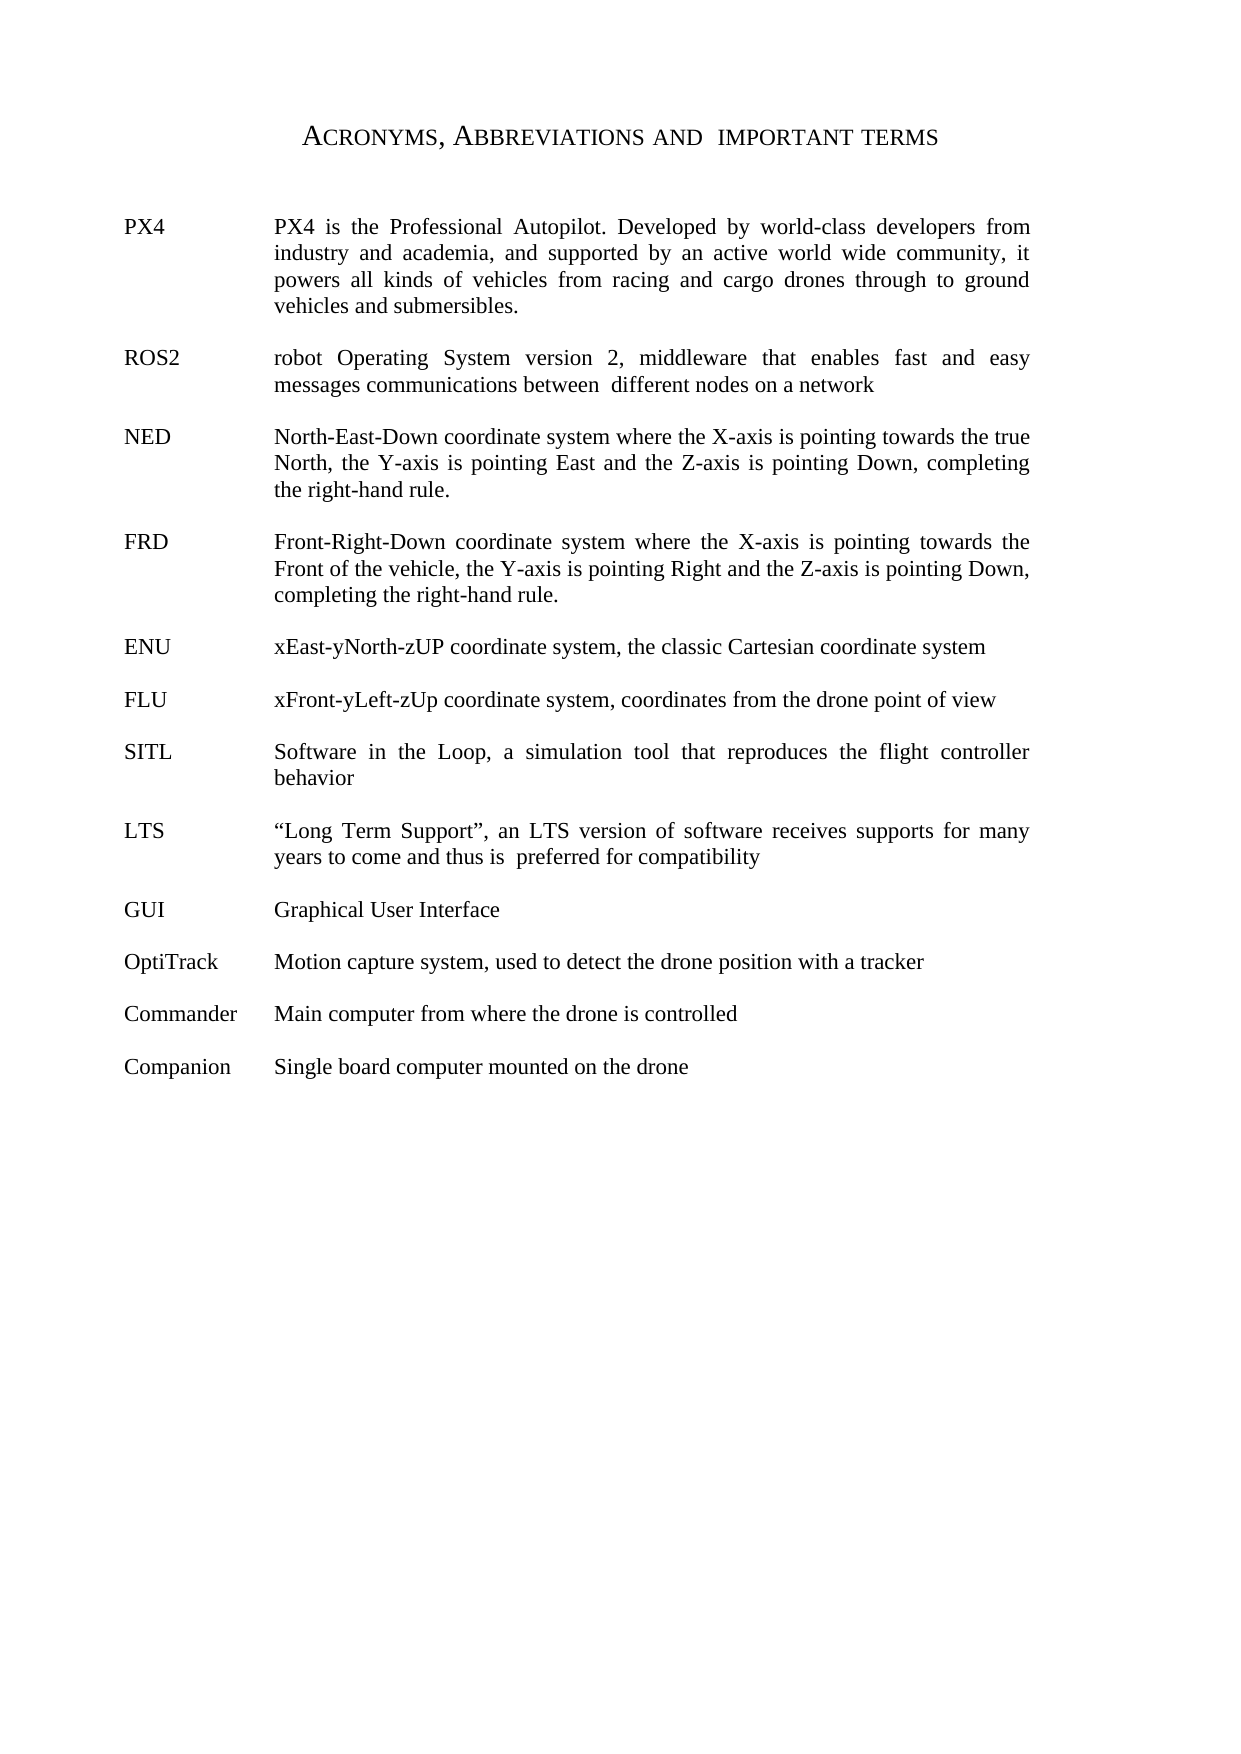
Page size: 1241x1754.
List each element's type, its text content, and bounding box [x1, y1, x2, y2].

table_cell Companion [118, 1047, 268, 1099]
table_cell [1037, 942, 1182, 995]
table_cell Main computer from where the drone is controlled [268, 995, 1037, 1047]
table_cell [1037, 890, 1182, 942]
table_cell GUI [118, 890, 268, 942]
list Acronyms, Abbreviations and important terms [62, 118, 1122, 152]
table_cell [1037, 523, 1182, 628]
table_header PX4 [118, 207, 268, 339]
table_cell [1037, 339, 1182, 417]
table_cell SITL [118, 733, 268, 811]
table_cell [1037, 680, 1182, 732]
table_header PX4 is the Professional Autopilot. Developed by world-class developers from industry and academia, and supported by an active world wide community, it powers all kinds of vehicles from racing and cargo drones through to ground vehicles and submersibles. [268, 207, 1037, 339]
table_cell Software in the Loop, a simulation tool that reproduces the flight controller behavior [268, 733, 1037, 811]
table_cell [1037, 733, 1182, 811]
table_cell xFront-yLeft-zUp coordinate system, coordinates from the drone point of view [268, 680, 1037, 732]
table_cell FLU [118, 680, 268, 732]
table_cell Graphical User Interface [268, 890, 1037, 942]
table_cell [1037, 628, 1182, 680]
table_cell ENU [118, 628, 268, 680]
table_cell [1037, 995, 1182, 1047]
table_cell ROS2 [118, 339, 268, 417]
table_cell “Long Term Support”, an LTS version of software receives supports for many years to come and thus is preferred for compatibility [268, 811, 1037, 890]
table_cell Single board computer mounted on the drone [268, 1047, 1037, 1099]
table_cell Front-Right-Down coordinate system where the X-axis is pointing towards the Front of the vehicle, the Y-axis is pointing Right and the Z-axis is pointing Down, completing the right-hand rule. [268, 523, 1037, 628]
table_cell Motion capture system, used to detect the drone position with a tracker [268, 942, 1037, 995]
table_header [1037, 207, 1182, 339]
table_cell Commander [118, 995, 268, 1047]
table_cell xEast-yNorth-zUP coordinate system, the classic Cartesian coordinate system [268, 628, 1037, 680]
table_cell OptiTrack [118, 942, 268, 995]
table_cell [1037, 811, 1182, 890]
table_cell FRD [118, 523, 268, 628]
table_cell North-East-Down coordinate system where the X-axis is pointing towards the true North, the Y-axis is pointing East and the Z-axis is pointing Down, completing the right-hand rule. [268, 418, 1037, 522]
table_cell robot Operating System version 2, middleware that enables fast and easy messages communications between different nodes on a network [268, 339, 1037, 417]
table_cell [1037, 418, 1182, 522]
table_cell [1037, 1047, 1182, 1099]
table_cell NED [118, 418, 268, 522]
table_cell LTS [118, 811, 268, 890]
